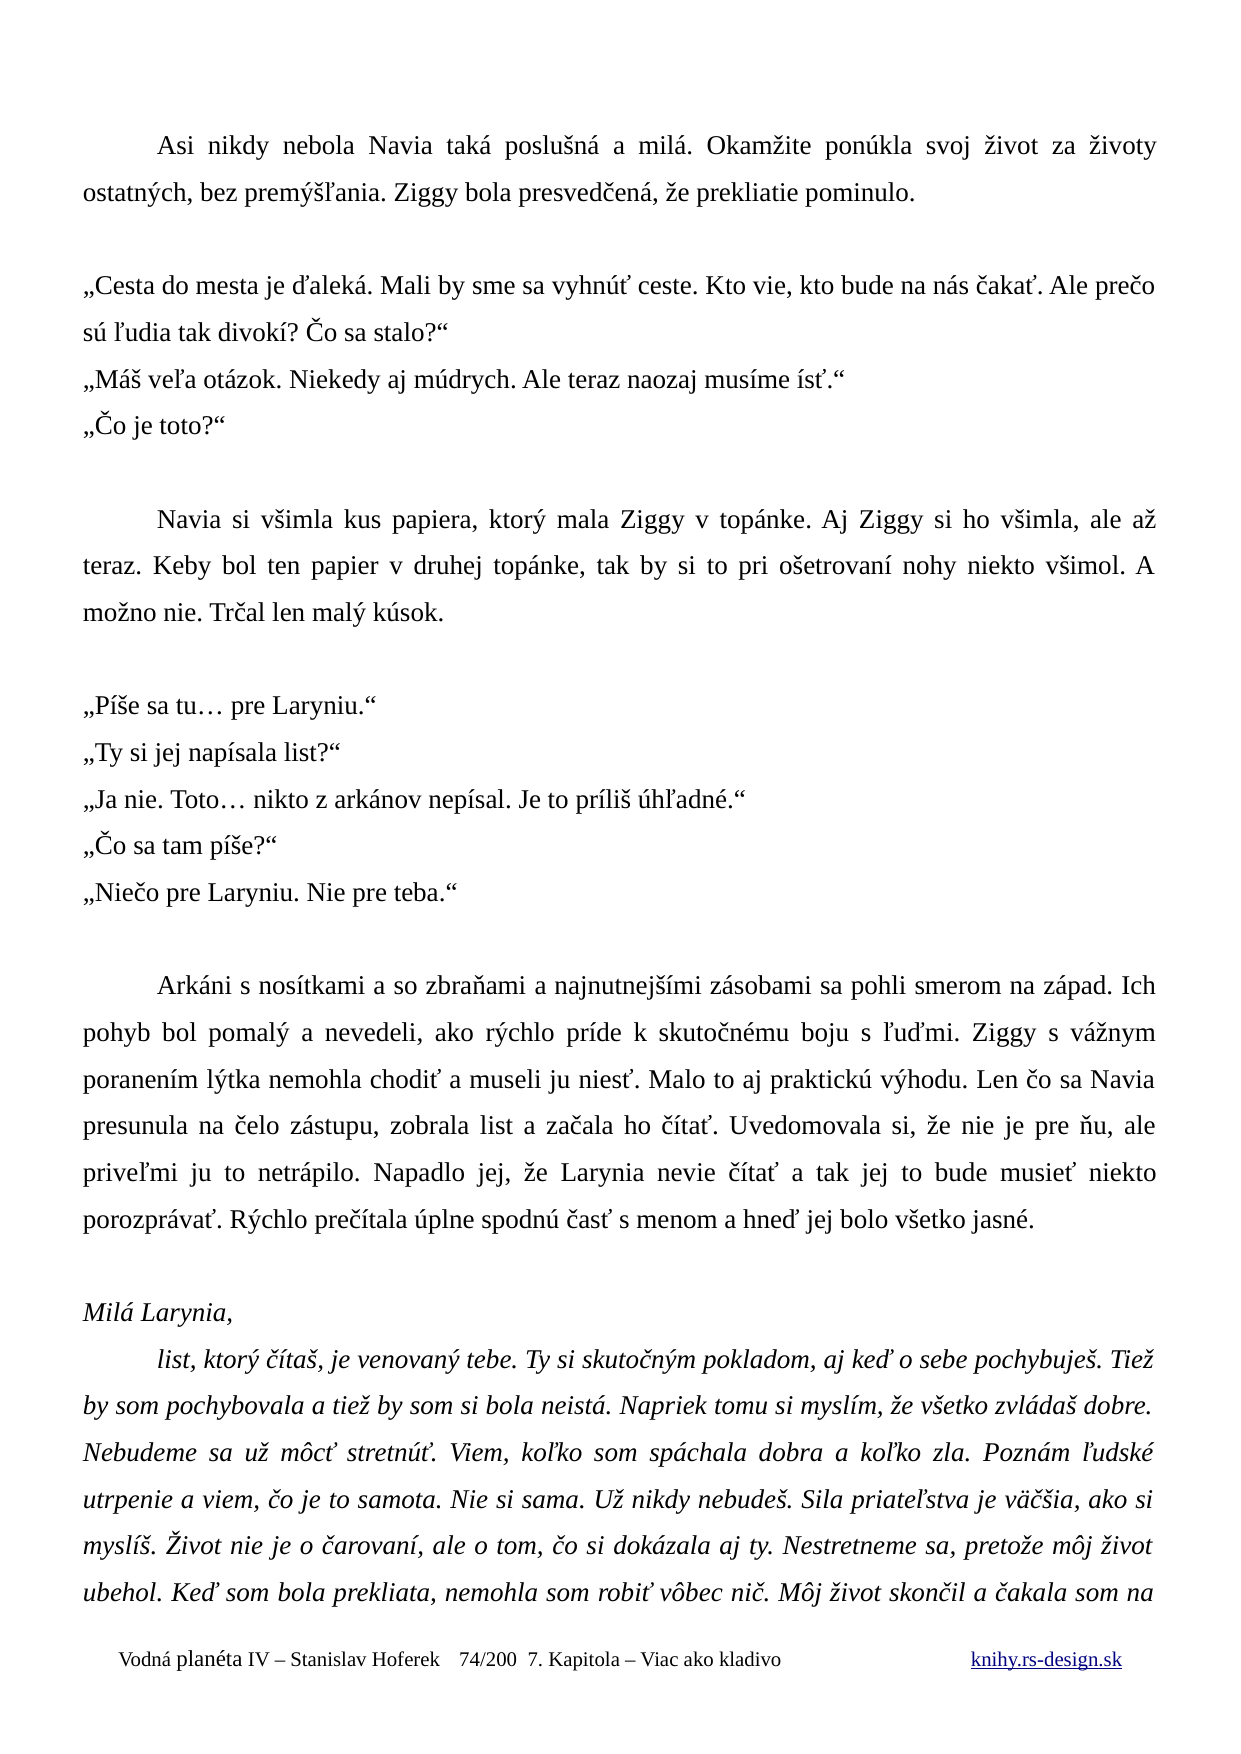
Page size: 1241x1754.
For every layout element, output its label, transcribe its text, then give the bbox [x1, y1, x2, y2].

text „Čo je toto?“ [83, 409, 1157, 441]
text list, ktorý čítaš, je venovaný tebe. Ty si skutočným pokladom, aj keď o sebe pochybuješ. Tiež by som pochybovala a tiež by som si bola neistá. Napriek tomu si myslím, že všetko zvládaš dobre. Nebudeme sa už môcť stretnúť. Viem, koľko som spáchala dobra a koľko zla. Poznám ľudské utrpenie a viem, čo je to samota. Nie si sama. Už nikdy nebudeš. Sila priateľstva je väčšia, ako si myslíš. Život nie je o čarovaní, ale o tom, čo si dokázala aj ty. Nestretneme sa, pretože môj život ubehol. Keď som bola prekliata, nemohla som robiť vôbec nič. Môj život skončil a čakala som na [83, 1343, 1157, 1607]
text Arkáni s nosítkami a so zbraňami a najnutnejšími zásobami sa pohli smerom na západ. Ich pohyb bol pomalý a nevedeli, ako rýchlo príde k skutočnému boju s ľuďmi. Ziggy s vážnym poranením lýtka nemohla chodiť a museli ju niesť. Malo to aj praktickú výhodu. Len čo sa Navia presunula na čelo zástupu, zobrala list a začala ho čítať. Uvedomovala si, že nie je pre ňu, ale priveľmi ju to netrápilo. Napadlo jej, že Larynia nevie čítať a tak jej to bude musieť niekto porozprávať. Rýchlo prečítala úplne spodnú časť s menom a hneď jej bolo všetko jasné. [83, 969, 1157, 1234]
text „Píše sa tu… pre Laryniu.“ [83, 689, 1157, 721]
text „Máš veľa otázok. Niekedy aj múdrych. Ale teraz naozaj musíme ísť.“ [83, 363, 1157, 394]
text „Ty si jej napísala list?“ [83, 736, 1157, 767]
text Navia si všimla kus papiera, ktorý mala Ziggy v topánke. Aj Ziggy si ho všimla, ale až teraz. Keby bol ten papier v druhej topánke, tak by si to pri ošetrovaní nohy niekto všimol. A možno nie. Trčal len malý kúsok. [83, 503, 1157, 627]
text Asi nikdy nebola Navia taká poslušná a milá. Okamžite ponúkla svoj život za životy ostatných, bez premýšľania. Ziggy bola presvedčená, že prekliatie pominulo. [83, 129, 1157, 207]
text „Ja nie. Toto… nikto z arkánov nepísal. Je to príliš úhľadné.“ [83, 783, 1157, 814]
text „Cesta do mesta je ďaleká. Mali by sme sa vyhnúť ceste. Kto vie, kto bude na nás čakať. Ale prečo sú ľudia tak divokí? Čo sa stalo?“ [83, 269, 1157, 347]
text „Čo sa tam píše?“ [83, 829, 1157, 861]
text Milá Larynia, [83, 1296, 1157, 1327]
text „Niečo pre Laryniu. Nie pre teba.“ [83, 876, 1157, 907]
